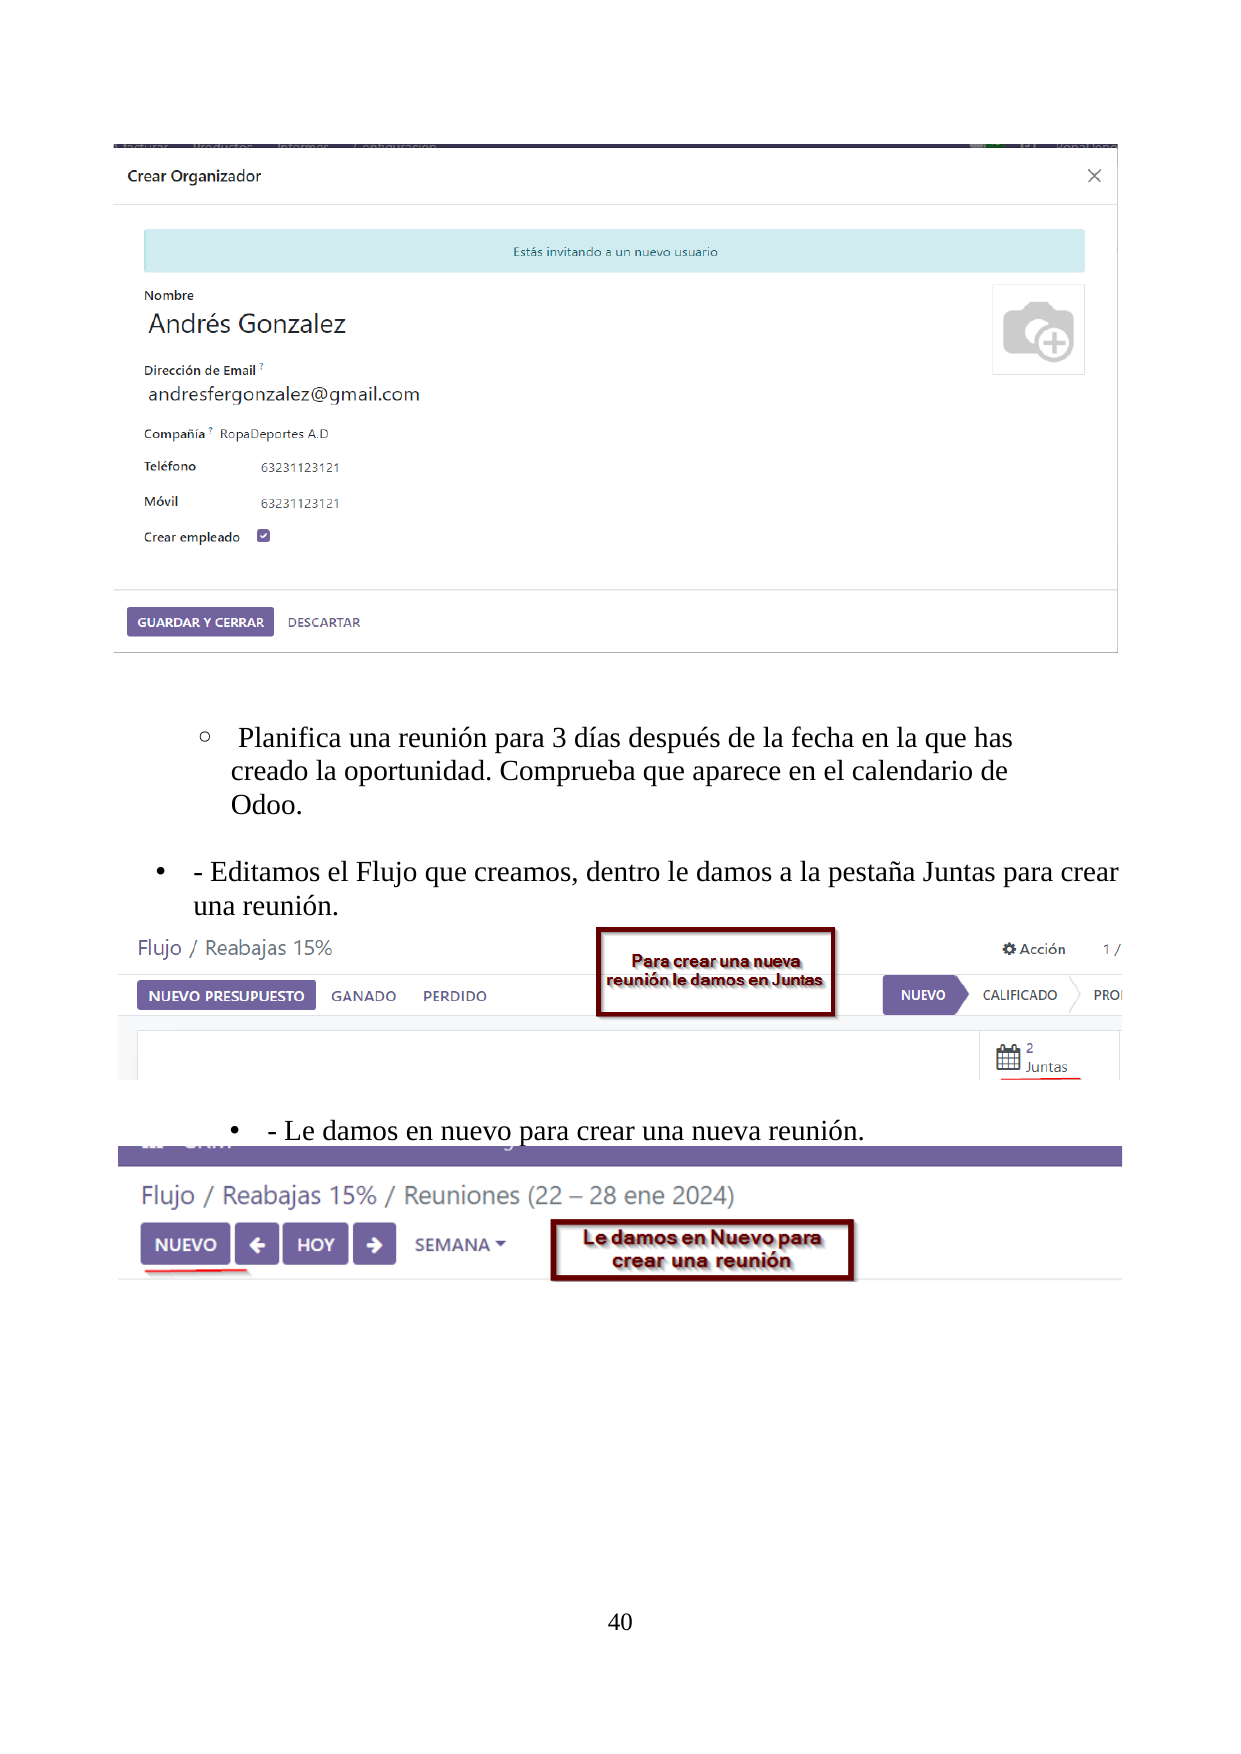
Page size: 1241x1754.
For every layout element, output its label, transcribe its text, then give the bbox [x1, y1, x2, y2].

list creado la oportunidad. Comprueba que aparece en el calendario de [193, 753, 1122, 787]
list - Le damos en nuevo para crear una nueva reunión. [229, 1113, 1122, 1146]
picture [118, 1146, 1123, 1282]
list - Editamos el Flujo que creamos, dentro le damos a la pestaña Juntas para crear una reunión. [156, 854, 1122, 921]
picture [113, 144, 1118, 653]
list Odoo. [193, 787, 1122, 820]
list Planifica una reunión para 3 días después de la fecha en la que has [193, 720, 1122, 753]
picture [118, 921, 1123, 1080]
